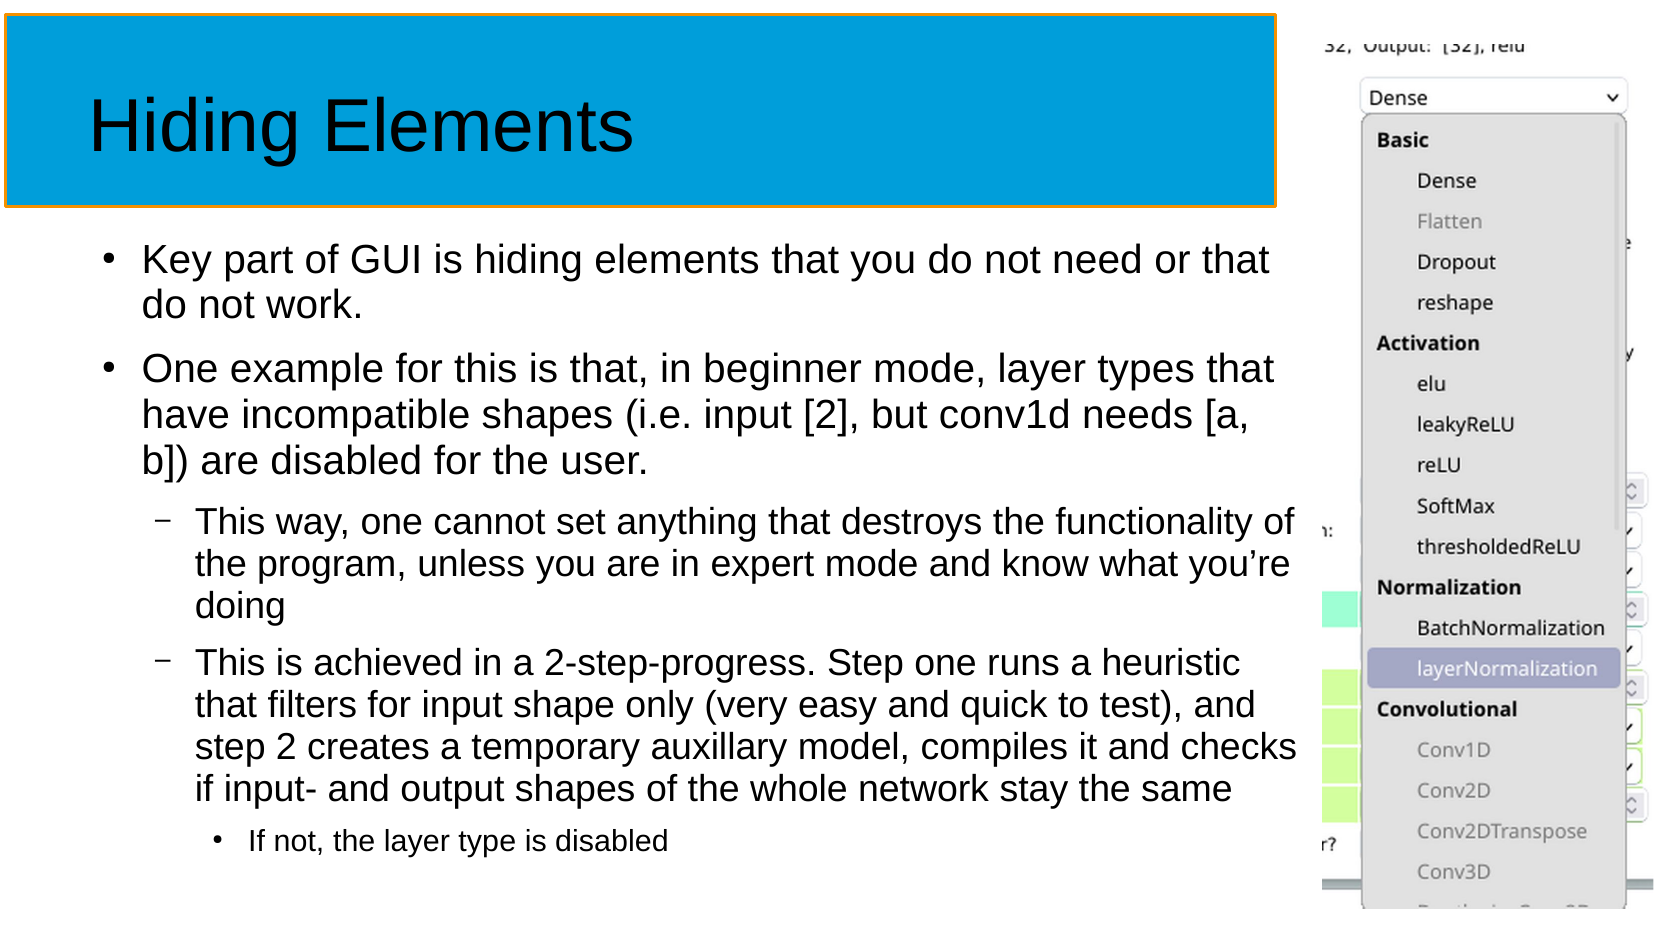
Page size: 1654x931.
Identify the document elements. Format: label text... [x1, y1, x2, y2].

picture [1322, 44, 1654, 909]
title Hiding Elements [88, 44, 1322, 207]
list Key part of GUI is hiding elements that you do not need or that do not work. One example for this is that, in beginner mode, layer types that have incompatible shapes (i.e. input [2], but conv1d needs [a, b]) are disabled for the user. This way, one cannot set anything that destroys the functionality of the program, unless you are in expert mode and know what you’re doing This is achieved in a 2-step-progress. Step one runs a heuristic that filters for input shape only (very easy and quick to test), and step 2 creates a temporary auxillary model, compiles it and checks if input- and output shapes of the whole network stay the same If not, the layer type is disabled [88, 236, 1300, 901]
